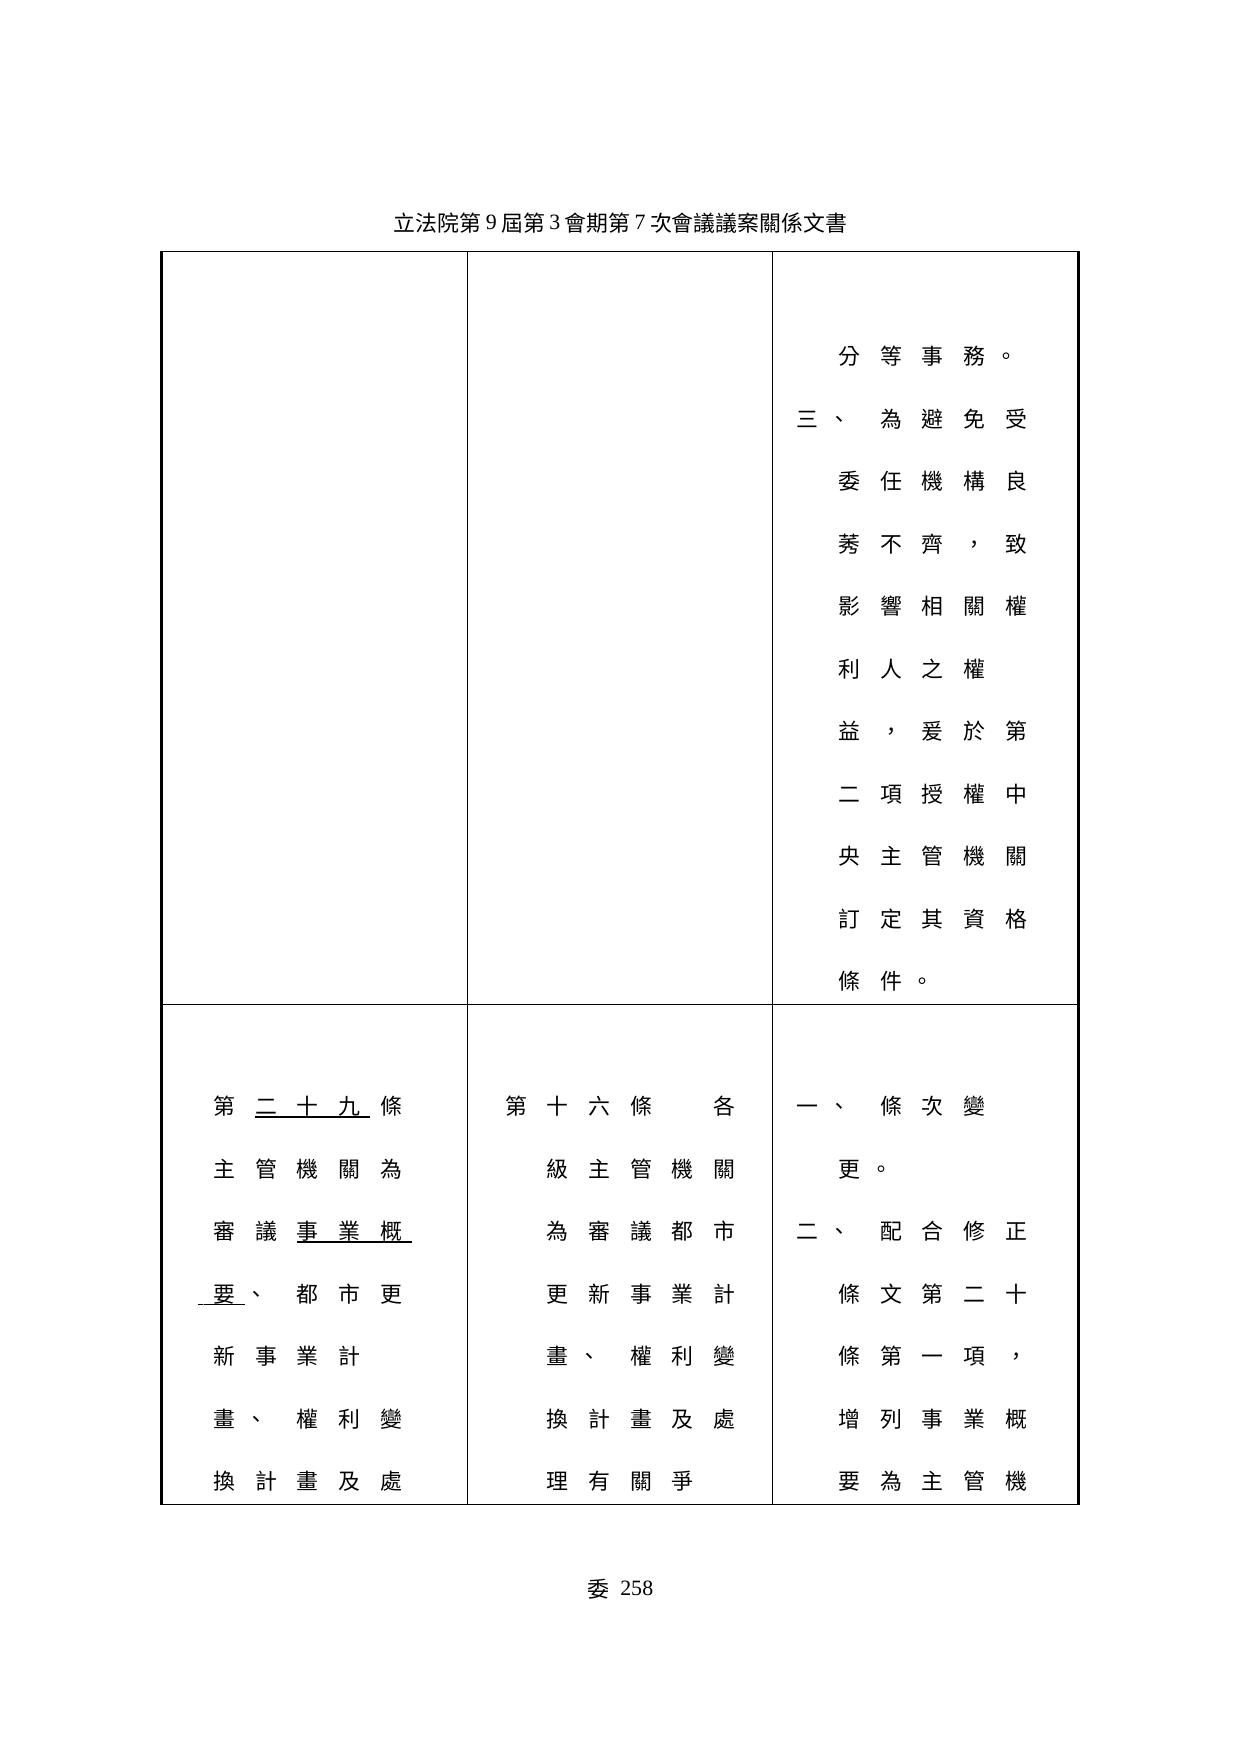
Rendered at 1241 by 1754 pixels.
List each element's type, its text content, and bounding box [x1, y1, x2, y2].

table_cell 一、條次變更。 二、配合修正條文第二十條第一項，增列事業概要為主管機 [773, 1005, 1077, 1504]
table_cell 第十六條 各級主管機關為審議都市更新事業計畫、權利變換計畫及處理有關爭 [468, 1005, 772, 1504]
table_cell 第二十九條 主管機關為審議事業概要、都市更新事業計畫、權利變換計畫及處 [163, 1005, 467, 1504]
table_cell [163, 252, 467, 1004]
table_cell 分等事務。 三、為避免受委任機構良莠不齊，致影響相關權利人之權益，爰於第二項授權中央主管機關訂定其資格條件。 [773, 252, 1077, 1004]
table_cell [468, 252, 772, 1004]
